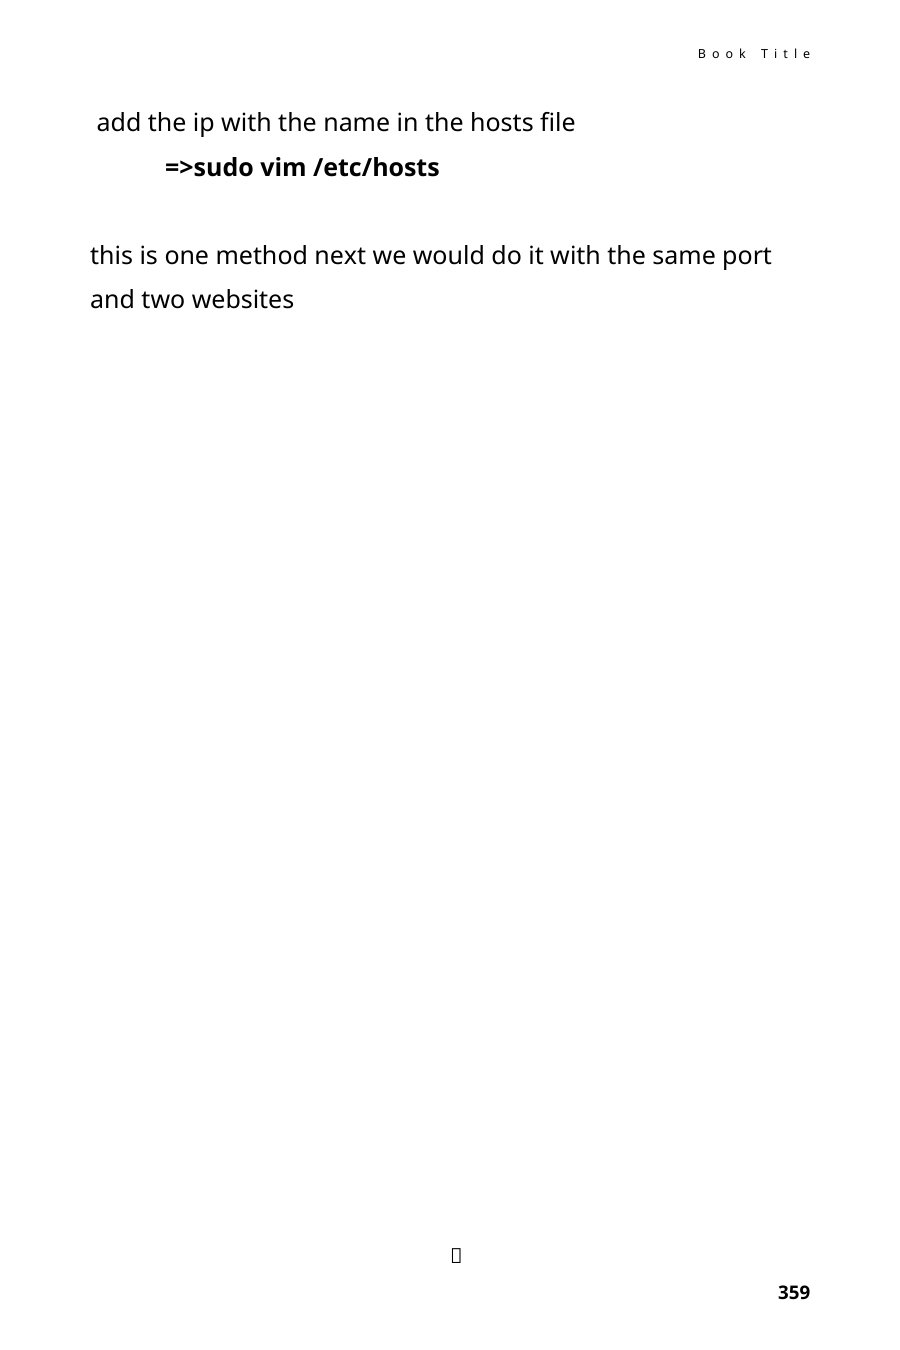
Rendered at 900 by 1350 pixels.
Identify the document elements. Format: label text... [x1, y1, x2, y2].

text this is one method next we would do it with the same port and two websites [90, 238, 810, 316]
text =>sudo vim /etc/hosts [90, 149, 810, 183]
text add the ip with the name in the hosts file [90, 105, 810, 139]
